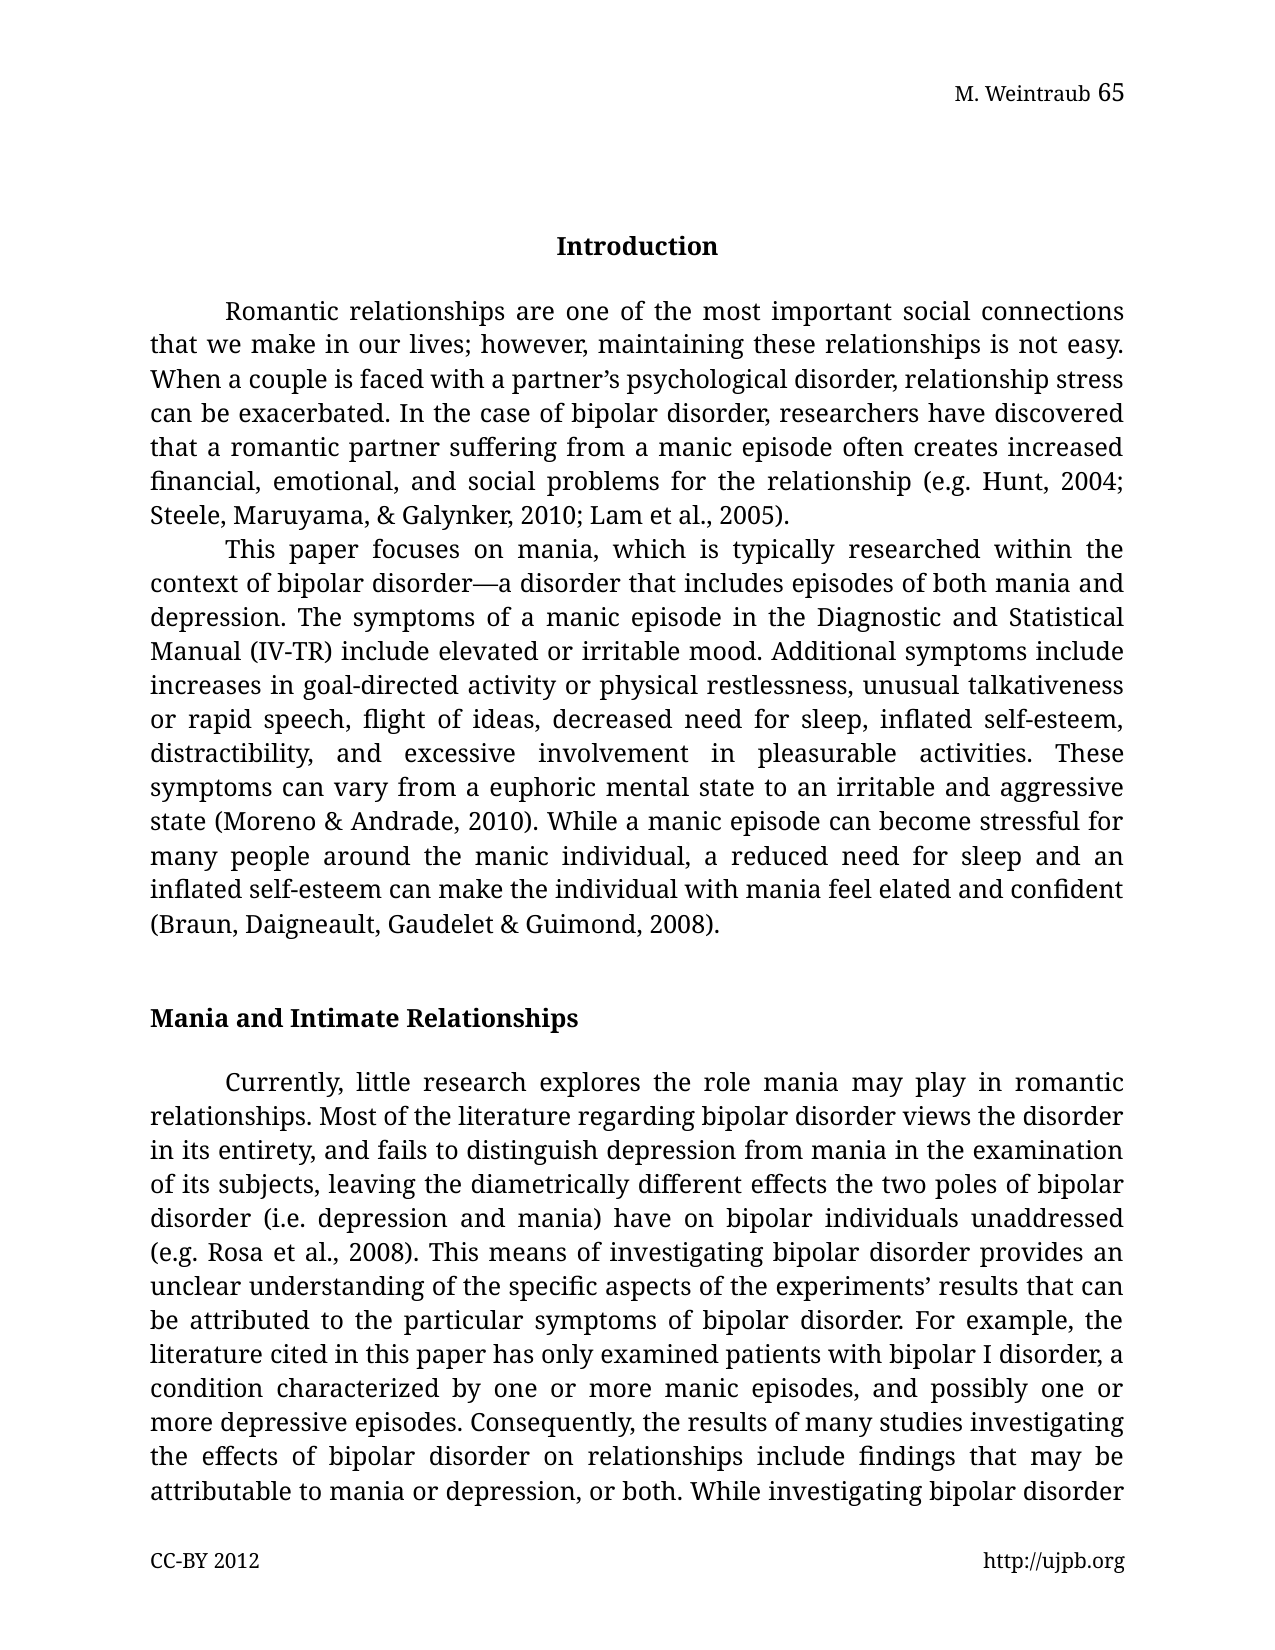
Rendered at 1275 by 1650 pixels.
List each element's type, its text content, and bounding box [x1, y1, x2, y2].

text Currently, little research explores the role mania may play in romantic relationships. Most of the literature regarding bipolar disorder views the disorder in its entirety, and fails to distinguish depression from mania in the examination of its subjects, leaving the diametrically different effects the two poles of bipolar disorder (i.e. depression and mania) have on bipolar individuals unaddressed (e.g. Rosa et al., 2008). This means of investigating bipolar disorder provides an unclear understanding of the specific aspects of the experiments’ results that can be attributed to the particular symptoms of bipolar disorder. For example, the literature cited in this paper has only examined patients with bipolar I disorder, a condition characterized by one or more manic episodes, and possibly one or more depressive episodes. Consequently, the results of many studies investigating the effects of bipolar disorder on relationships include findings that may be attributable to mania or depression, or both. While investigating bipolar disorder [150, 1064, 1125, 1507]
subtitle Mania and Intimate Relationships [150, 1000, 1125, 1034]
subtitle Introduction [300, 229, 975, 263]
text Romantic relationships are one of the most important social connections that we make in our lives; however, maintaining these relationships is not easy. When a couple is faced with a partner’s psychological disorder, relationship stress can be exacerbated. In the case of bipolar disorder, researchers have discovered that a romantic partner suffering from a manic episode often creates increased financial, emotional, and social problems for the relationship (e.g. Hunt, 2004; Steele, Maruyama, & Galynker, 2010; Lam et al., 2005). [150, 293, 1125, 532]
text This paper focuses on mania, which is typically researched within the context of bipolar disorder—a disorder that includes episodes of both mania and depression. The symptoms of a manic episode in the Diagnostic and Statistical Manual (IV-TR) include elevated or irritable mood. Additional symptoms include increases in goal-directed activity or physical restlessness, unusual talkativeness or rapid speech, flight of ideas, decreased need for sleep, inflated self-esteem, distractibility, and excessive involvement in pleasurable activities. These symptoms can vary from a euphoric mental state to an irritable and aggressive state (Moreno & Andrade, 2010). While a manic episode can become stressful for many people around the manic individual, a reduced need for sleep and an inflated self-esteem can make the individual with mania feel elated and confident (Braun, Daigneault, Gaudelet & Guimond, 2008). [150, 532, 1125, 940]
